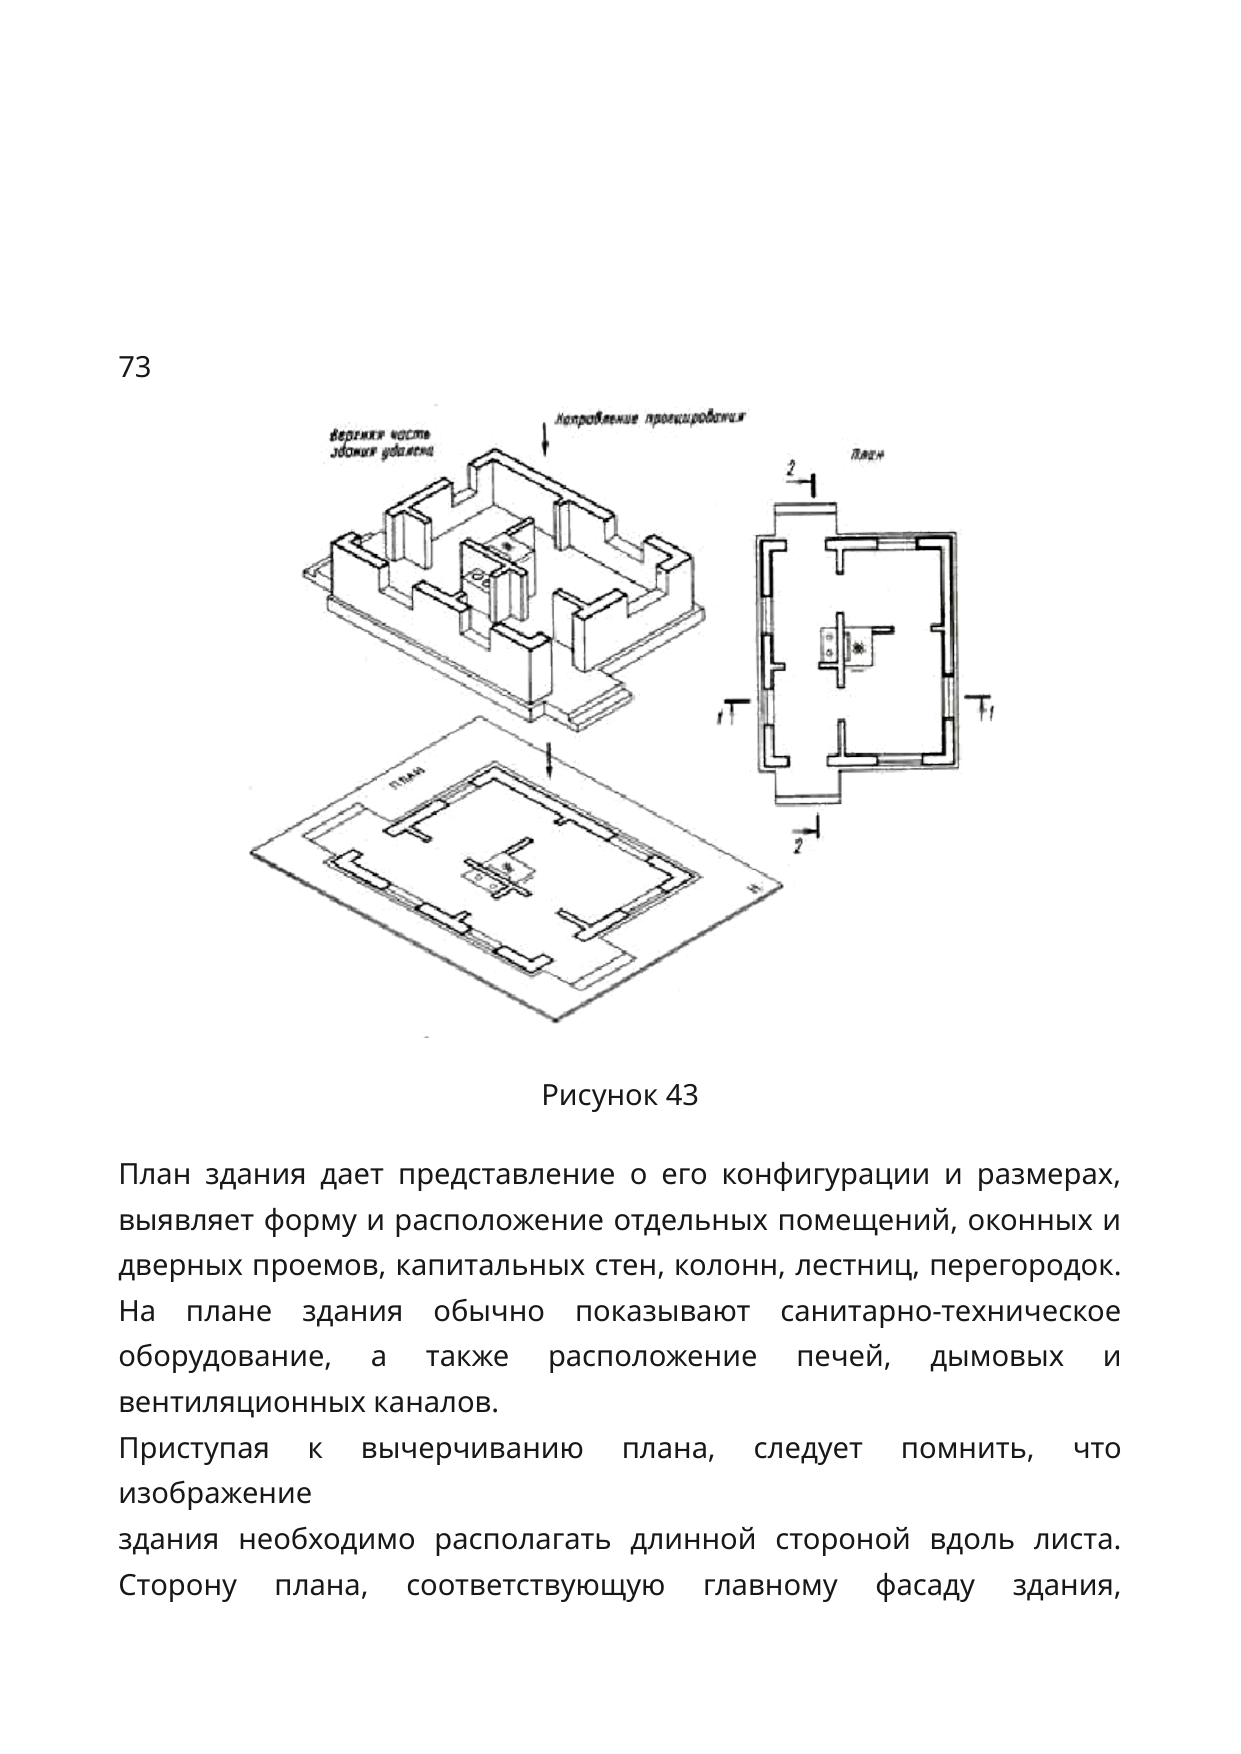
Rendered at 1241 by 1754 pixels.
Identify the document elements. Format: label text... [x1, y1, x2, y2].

text План здания дает представление о его конфигурации и размерах, выявляет форму и расположение отдельных помещений, оконных и дверных проемов, капитальных стен, колонн, лестниц, перегородок. На плане здания обычно показывают санитарно-техническое оборудование, а также расположение печей, дымовых и вентиляционных каналов. [118, 1153, 1122, 1421]
text 73 [118, 346, 1122, 386]
text здания необходимо располагать длинной стороной вдоль листа. Сторону плана, соответствующую главному фасаду здания, [118, 1518, 1122, 1603]
text Приступая к вычерчиванию плана, следует помнить, что изображение [118, 1427, 1122, 1512]
text Рисунок 43 [118, 1074, 1122, 1114]
